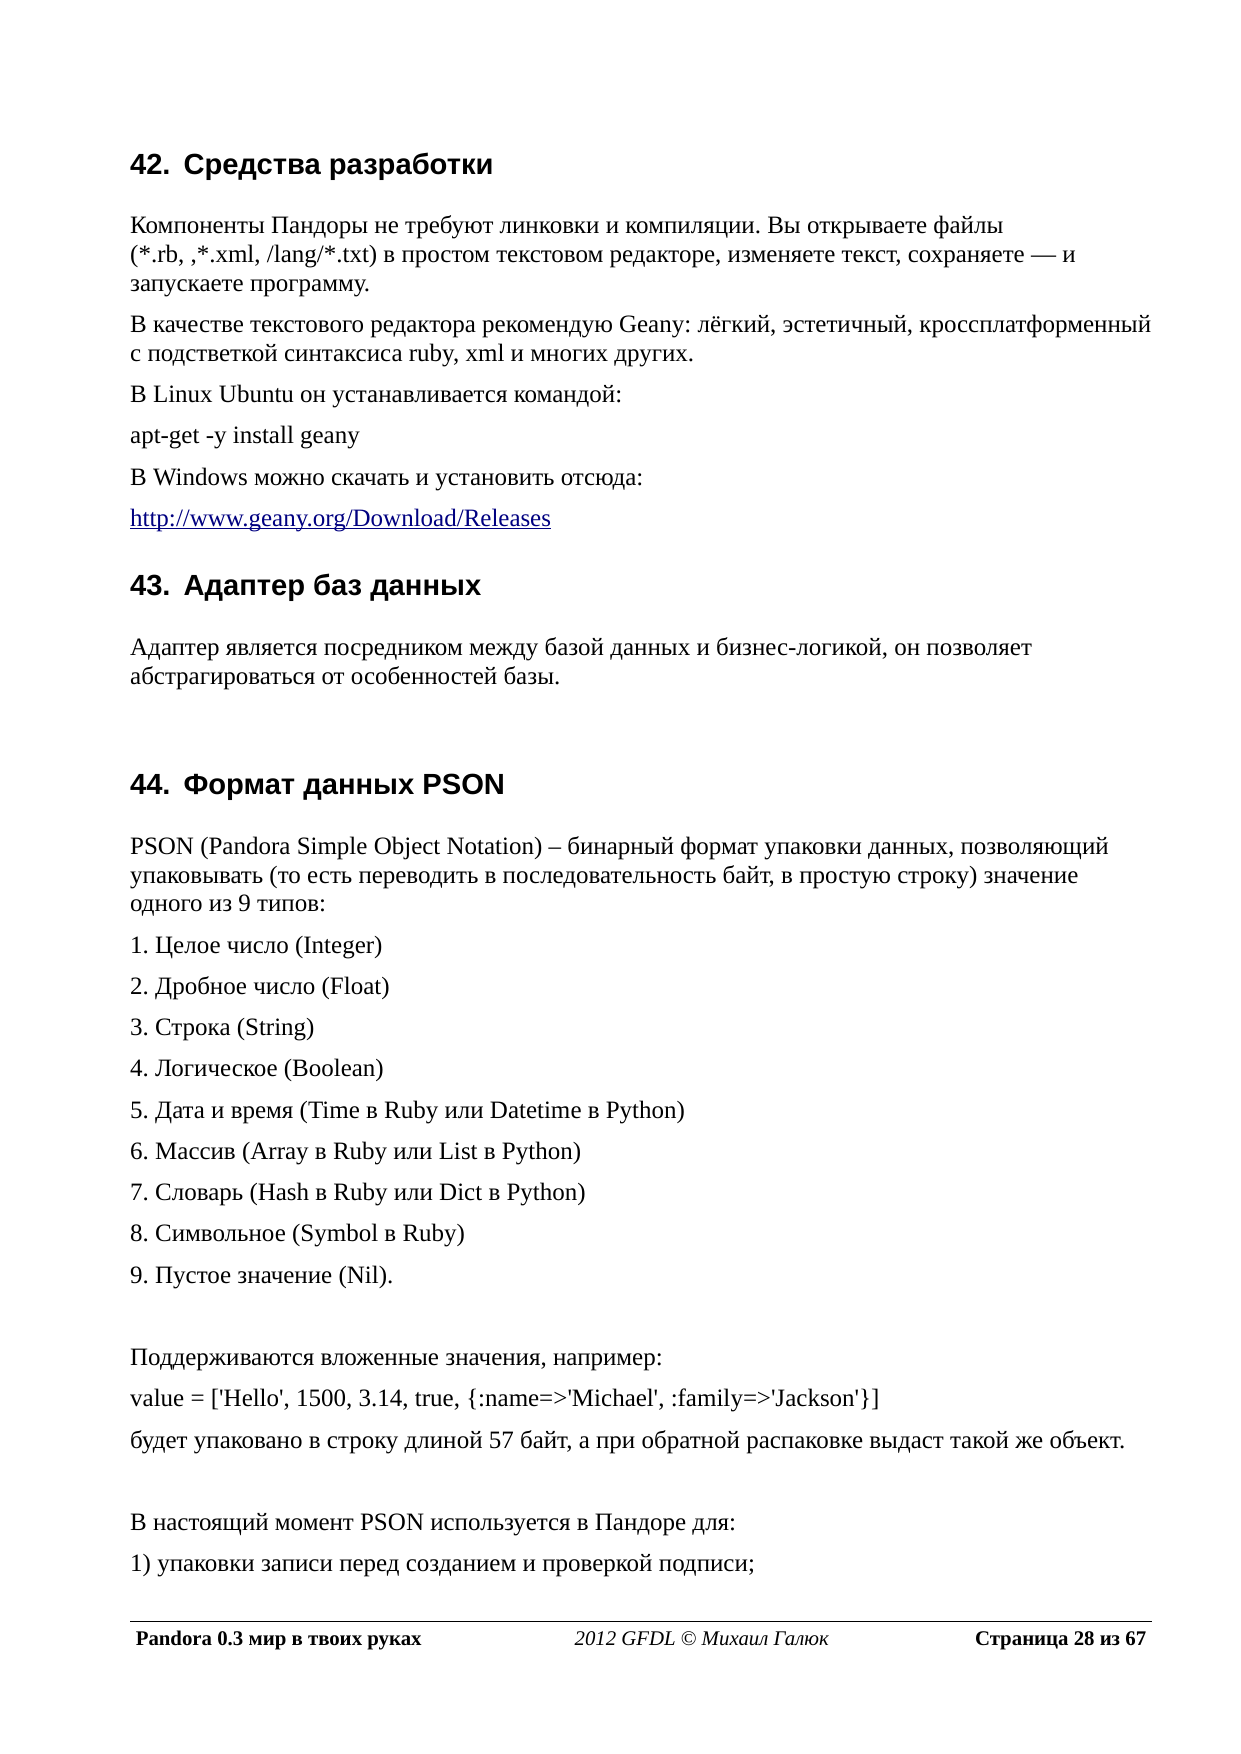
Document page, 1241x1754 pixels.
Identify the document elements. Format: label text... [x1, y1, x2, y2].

text В настоящий момент PSON используется в Пандоре для: [130, 1507, 1152, 1536]
text value = ['Hello', 1500, 3.14, true, {:name=>'Michael', :family=>'Jackson'}] [130, 1383, 1152, 1412]
text apt-get -y install geany [130, 420, 1152, 449]
text Компоненты Пандоры не требуют линковки и компиляции. Вы открываете файлы (*.rb, ,*.xml, /lang/*.txt) в простом текстовом редакторе, изменяете текст, сохраняете — и запускаете программу. [130, 210, 1152, 297]
text Адаптер является посредником между базой данных и бизнес-логикой, он позволяет абстрагироваться от особенностей базы. [130, 632, 1152, 689]
subtitle Формат данных PSON [130, 767, 1152, 801]
text В Windows можно скачать и установить отсюда: [130, 462, 1152, 490]
text 9. Пустое значение (Nil). [130, 1260, 1152, 1288]
subtitle Адаптер баз данных [130, 568, 1152, 602]
text 3. Строка (String) [130, 1012, 1152, 1041]
text 6. Массив (Array в Ruby или List в Python) [130, 1136, 1152, 1165]
text 2. Дробное число (Float) [130, 971, 1152, 1000]
text Поддерживаются вложенные значения, например: [130, 1342, 1152, 1371]
text 5. Дата и время (Time в Ruby или Datetime в Python) [130, 1095, 1152, 1123]
text будет упаковано в строку длиной 57 байт, а при обратной распаковке выдаст такой же объект. [130, 1425, 1152, 1453]
text В Linux Ubuntu он устанавливается командой: [130, 379, 1152, 408]
text PSON (Pandora Simple Object Notation) – бинарный формат упаковки данных, позволяющий упаковывать (то есть переводить в последовательность байт, в простую строку) значение одного из 9 типов: [130, 831, 1152, 917]
text 4. Логическое (Boolean) [130, 1053, 1152, 1082]
text В качестве текстового редактора рекомендую Geany: лёгкий, эстетичный, кроссплатформенный с подстветкой синтаксиса ruby, xml и многих других. [130, 309, 1152, 367]
text 1. Целое число (Integer) [130, 930, 1152, 958]
text http://www.geany.org/Download/Releases [130, 503, 1152, 532]
text 8. Символьное (Symbol в Ruby) [130, 1218, 1152, 1247]
text 7. Словарь (Hash в Ruby или Dict в Python) [130, 1177, 1152, 1206]
subtitle Средства разработки [130, 147, 1152, 180]
text 1) упаковки записи перед созданием и проверкой подписи; [130, 1548, 1152, 1577]
